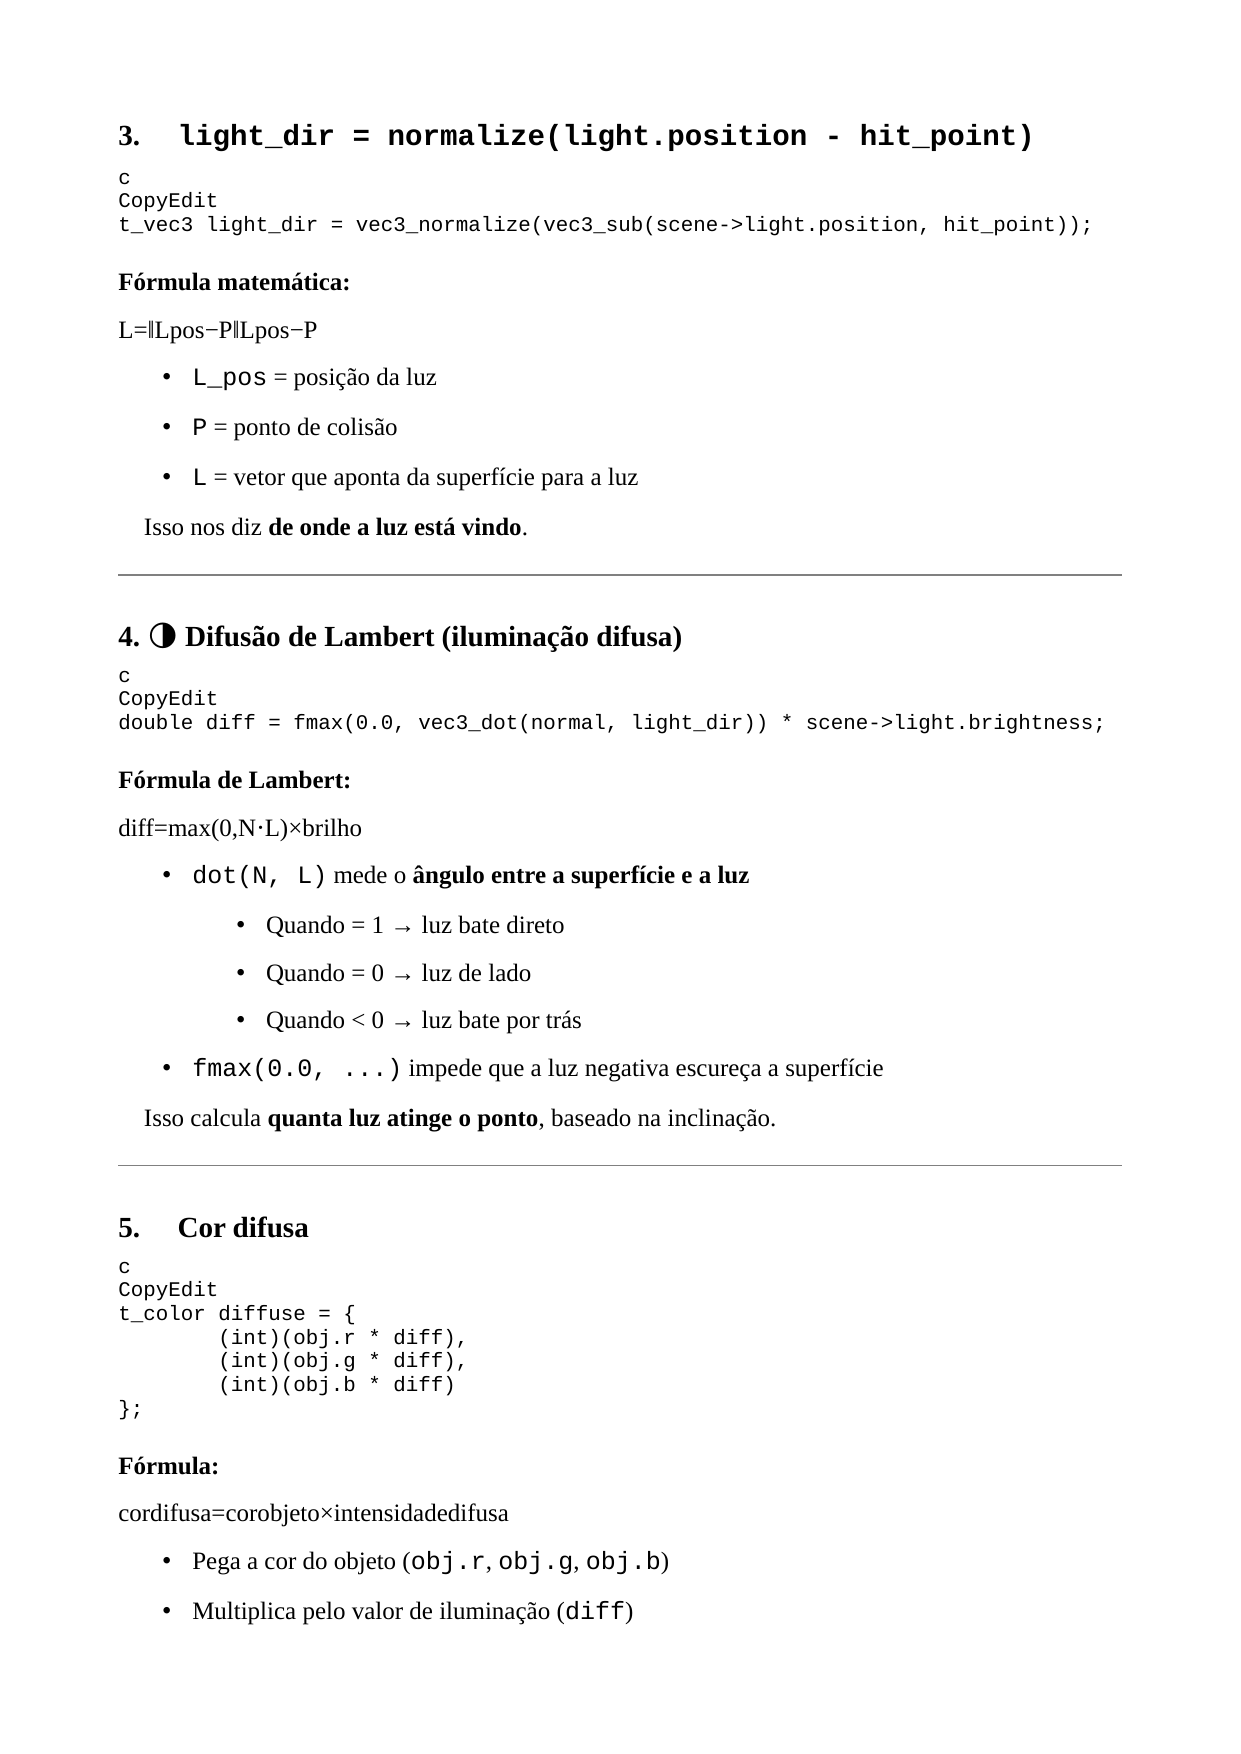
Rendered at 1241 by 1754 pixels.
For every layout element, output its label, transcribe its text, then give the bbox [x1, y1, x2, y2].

text Fórmula de Lambert: [118, 765, 1122, 794]
list fmax(0.0, ...) impede que a luz negativa escureça a superfície [162, 1053, 1122, 1084]
list L = vetor que aponta da superfície para a luz [162, 462, 1122, 493]
list Pega a cor do objeto (obj.r, obj.g, obj.b) [162, 1546, 1122, 1577]
subtitle 4. 🌗 Difusão de Lambert (iluminação difusa) [118, 619, 1122, 652]
list dot(N, L) mede o ângulo entre a superfície e a luz [162, 860, 1122, 891]
text t_vec3 light_dir = vec3_normalize(vec3_sub(scene->light.position, hit_point)); [118, 214, 1122, 238]
list Quando < 0 → luz bate por trás [236, 1006, 1122, 1034]
text Fórmula: [118, 1451, 1122, 1479]
subtitle 5. 🎨 Cor difusa [118, 1210, 1122, 1243]
text t_color diffuse = { [118, 1303, 1122, 1327]
list Multiplica pelo valor de iluminação (diff) [162, 1596, 1122, 1627]
list Quando = 0 → luz de lado [236, 958, 1122, 987]
text diff=max(0,N⋅L)×brilho [118, 813, 1122, 842]
text cord​ifusa=coro​bjeto×intensidaded​ifusa [118, 1498, 1122, 1527]
text c [118, 167, 1122, 190]
text 📌 Isso nos diz de onde a luz está vindo. [118, 512, 1122, 541]
text 📌 Isso calcula quanta luz atinge o ponto, baseado na inclinação. [118, 1103, 1122, 1132]
text CopyEdit [118, 1279, 1122, 1303]
subtitle 3. 🔆 light_dir = normalize(light.position - hit_point) [118, 118, 1122, 154]
text double diff = fmax(0.0, vec3_dot(normal, light_dir)) * scene->light.brightness; [118, 712, 1122, 736]
list L_pos = posição da luz [162, 362, 1122, 393]
text }; [118, 1398, 1122, 1421]
text (int)(obj.b * diff) [118, 1374, 1122, 1398]
list Quando = 1 → luz bate direto [236, 910, 1122, 939]
text L=‖Lpos​−P‖Lpos​−P​ [118, 315, 1122, 343]
list P = ponto de colisão [162, 412, 1122, 443]
text CopyEdit [118, 190, 1122, 214]
text (int)(obj.r * diff), [118, 1327, 1122, 1350]
text Fórmula matemática: [118, 267, 1122, 296]
text CopyEdit [118, 688, 1122, 712]
text c [118, 665, 1122, 688]
text (int)(obj.g * diff), [118, 1350, 1122, 1374]
text c [118, 1256, 1122, 1279]
